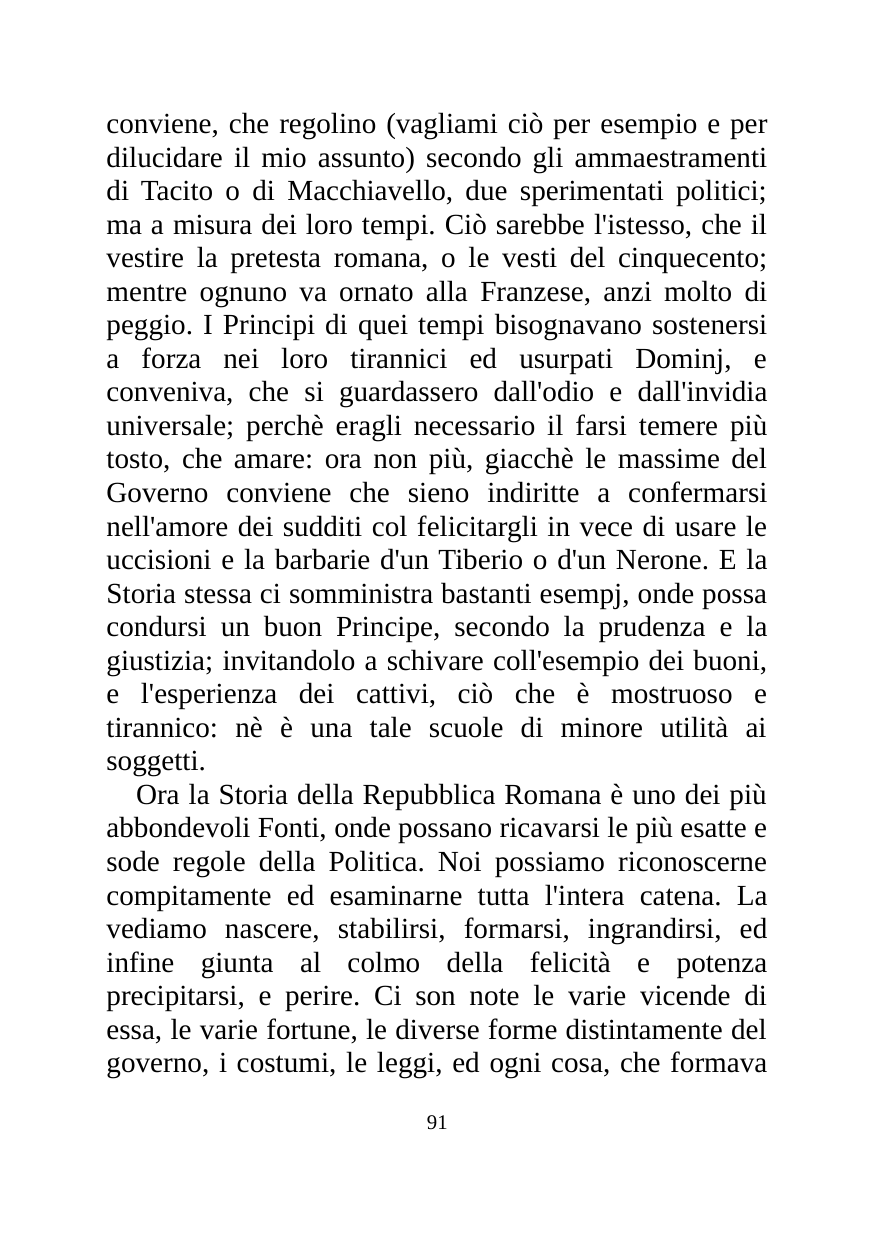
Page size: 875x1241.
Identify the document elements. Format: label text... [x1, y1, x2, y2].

text Ora la Storia della Repubblica Romana è uno dei più abbondevoli Fonti, onde possano ricavarsi le più esatte e sode regole della Politica. Noi possiamo riconoscerne compitamente ed esaminarne tutta l'intera catena. La vediamo nascere, stabilirsi, formarsi, ingrandirsi, ed infine giunta al colmo della felicità e potenza precipitarsi, e perire. Ci son note le varie vicende di essa, le varie fortune, le diverse forme distintamente del governo, i costumi, le leggi, ed ogni cosa, che formava [106, 777, 768, 1079]
text conviene, che regolino (vagliami ciò per esempio e per dilucidare il mio assunto) secondo gli ammaestramenti di Tacito o di Macchiavello, due sperimentati politici; ma a misura dei loro tempi. Ciò sarebbe l'istesso, che il vestire la pretesta romana, o le vesti del cinquecento; mentre ognuno va ornato alla Franzese, anzi molto di peggio. I Principi di quei tempi bisognavano sostenersi a forza nei loro tirannici ed usurpati Dominj, e conveniva, che si guardassero dall'odio e dall'invidia universale; perchè eragli necessario il farsi temere più tosto, che amare: ora non più, giacchè le massime del Governo conviene che sieno indiritte a confermarsi nell'amore dei sudditi col felicitargli in vece di usare le uccisioni e la barbarie d'un Tiberio o d'un Nerone. E la Storia stessa ci somministra bastanti esempj, onde possa condursi un buon Principe, secondo la prudenza e la giustizia; invitandolo a schivare coll'esempio dei buoni, e l'esperienza dei cattivi, ciò che è mostruoso e tirannico: nè è una tale scuole di minore utilità ai soggetti. [106, 106, 768, 777]
